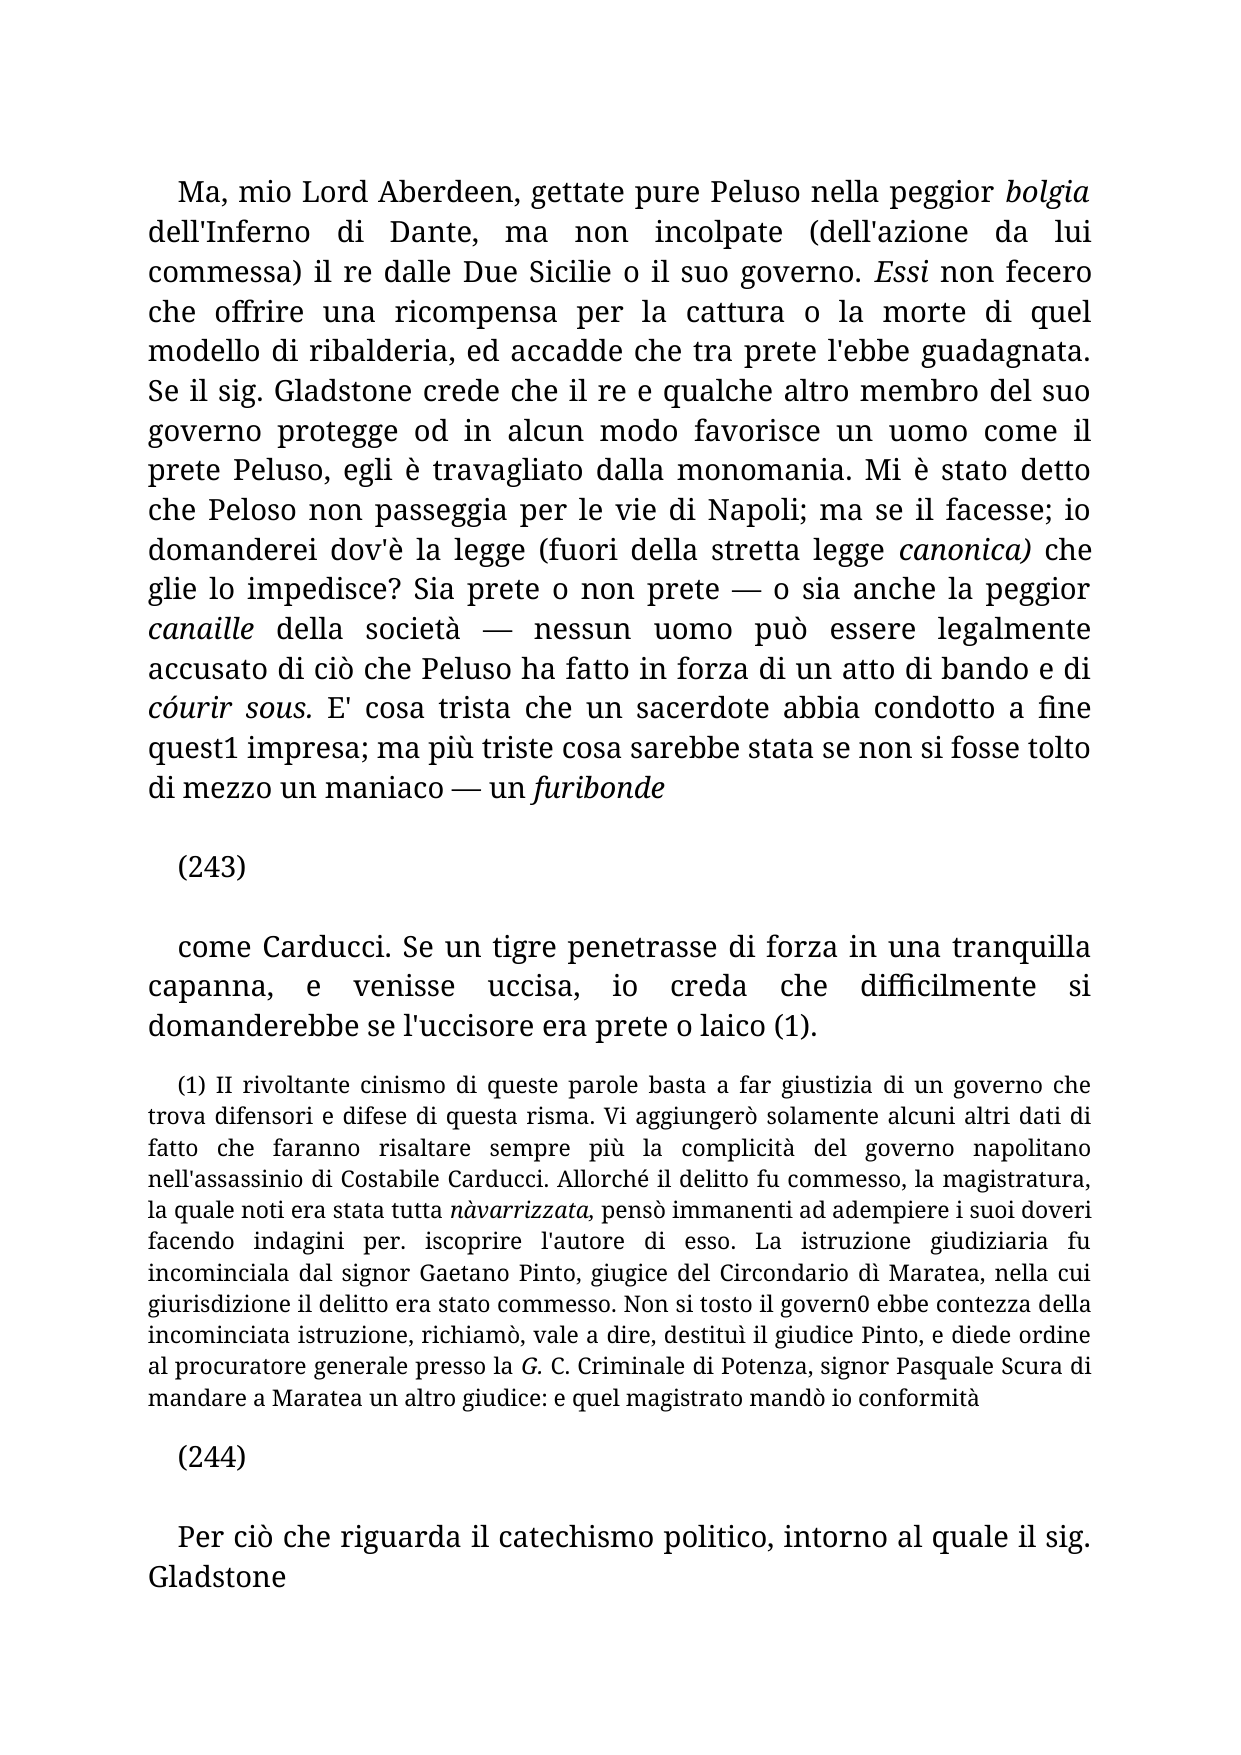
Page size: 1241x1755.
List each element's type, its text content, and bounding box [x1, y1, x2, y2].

text Ma, mio Lord Aberdeen, gettate pure Peluso nella peggior bolgia dell'Inferno di Dante, ma non incolpate (dell'azione da lui commessa) il re dalle Due Sicilie o il suo governo. Essi non fecero che offrire una ricompensa per la cattura o la morte di quel modello di ribalderia, ed accadde che tra prete l'ebbe guadagnata. Se il sig. Gladstone crede che il re e qualche altro membro del suo governo protegge od in alcun modo favorisce un uomo come il prete Peluso, egli è travagliato dalla monomania. Mi è stato detto che Peloso non passeggia per le vie di Napoli; ma se il facesse; io domanderei dov'è la legge (fuori della stretta legge canonica) che glie lo impedisce? Sia prete o non prete — o sia anche la peggior canaille della società — nessun uomo può essere legalmente accusato di ciò che Peluso ha fatto in forza di un atto di bando e di cóurir sous. E' cosa trista che un sacerdote abbia condotto a fine quest1 impresa; ma più triste cosa sarebbe stata se non si fosse tolto di mezzo un maniaco — un furibonde [148, 172, 1093, 807]
text Per ciò che riguarda il catechismo politico, intorno al quale il sig. Gladstone [148, 1516, 1093, 1596]
text (244) [148, 1437, 1093, 1476]
text come Carducci. Se un tigre penetrasse di forza in una tranquilla capanna, e venisse uccisa, io creda che difficilmente si domanderebbe se l'uccisore era prete o laico (1). [148, 926, 1093, 1045]
text (243) [148, 846, 1093, 886]
text (1) II rivoltante cinismo di queste parole basta a far giustizia di un governo che trova difensori e difese di questa risma. Vi aggiungerò solamente alcuni altri dati di fatto che faranno risaltare sempre più la complicità del governo napolitano nell'assassinio di Costabile Carducci. Allorché il delitto fu commesso, la magistratura, la quale noti era stata tutta nàvarrizzata, pensò immanenti ad adempiere i suoi doveri facendo indagini per. iscoprire l'autore di esso. La istruzione giudiziaria fu incominciala dal signor Gaetano Pinto, giugice del Circondario dì Maratea, nella cui giurisdizione il delitto era stato commesso. Non si tosto il govern0 ebbe contezza della incominciata istruzione, richiamò, vale a dire, destituì il giudice Pinto, e diede ordine al procuratore generale presso la G. C. Criminale di Potenza, signor Pasquale Scura di mandare a Maratea un altro giudice: e quel magistrato mandò io conformità [148, 1069, 1093, 1413]
